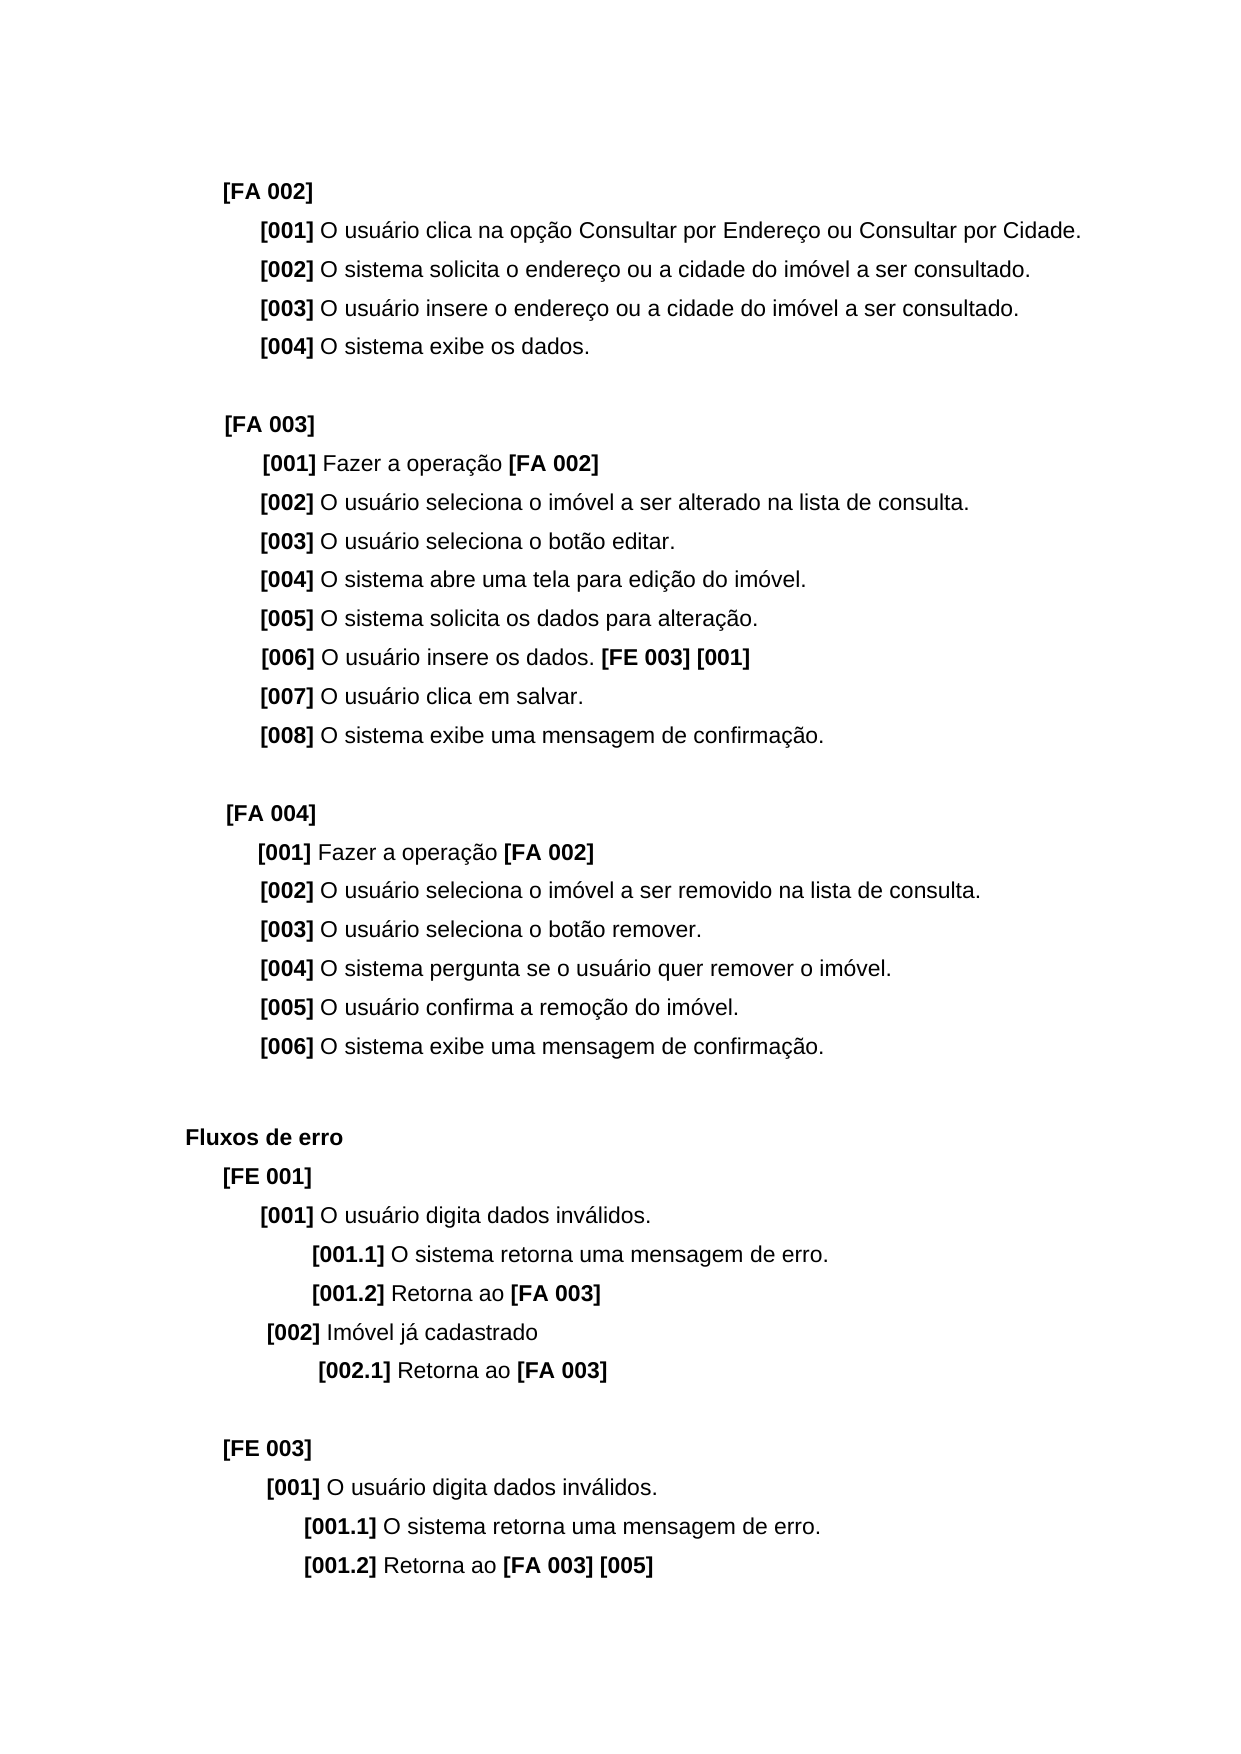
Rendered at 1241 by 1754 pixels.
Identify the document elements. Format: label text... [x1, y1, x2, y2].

text Fluxos de erro [185, 1124, 1092, 1151]
list [004] O sistema abre uma tela para edição do imóvel. [223, 566, 1092, 593]
list [001] O usuário digita dados inválidos. [223, 1202, 1092, 1228]
list [001] Fazer a operação [FA 002] [187, 450, 1092, 476]
list [FA 002] [185, 178, 1092, 204]
list [004] O sistema exibe os dados. [223, 333, 1092, 360]
list [002] O usuário seleciona o imóvel a ser removido na lista de consulta. [223, 877, 1092, 904]
list [001] O usuário clica na opção Consultar por Endereço ou Consultar por Cidade. [223, 217, 1092, 243]
list [002] O usuário seleciona o imóvel a ser alterado na lista de consulta. [223, 489, 1092, 515]
list [008] O sistema exibe uma mensagem de confirmação. [223, 722, 1092, 748]
text [FE 003] [148, 1435, 1092, 1461]
list [002] O sistema solicita o endereço ou a cidade do imóvel a ser consultado. [223, 256, 1092, 282]
list [007] O usuário clica em salvar. [223, 683, 1092, 709]
list [002.1] Retorna ao [FA 003] [274, 1357, 1092, 1384]
list [001] O usuário digita dados inválidos. [223, 1474, 1092, 1500]
list [004] O sistema pergunta se o usuário quer remover o imóvel. [223, 955, 1092, 981]
list [006] O sistema exibe uma mensagem de confirmação. [223, 1033, 1092, 1059]
list [003] O usuário insere o endereço ou a cidade do imóvel a ser consultado. [223, 294, 1092, 321]
list [001.1] O sistema retorna uma mensagem de erro. [223, 1513, 1092, 1539]
text [FE 001] [223, 1163, 1092, 1189]
list [005] O usuário confirma a remoção do imóvel. [223, 994, 1092, 1020]
list [001] Fazer a operação [FA 002] [188, 838, 1092, 865]
list [FA 004] [188, 799, 1092, 826]
list [003] O usuário seleciona o botão remover. [223, 916, 1092, 942]
list [001.2] Retorna ao [FA 003] [274, 1280, 1092, 1306]
list [FA 003] [187, 411, 1092, 437]
list [005] O sistema solicita os dados para alteração. [223, 605, 1092, 632]
text [006] O usuário insere os dados. [FE 003] [001] [148, 644, 1092, 671]
list [001.2] Retorna ao [FA 003] [005] [223, 1552, 1092, 1578]
list [001.1] O sistema retorna uma mensagem de erro. [274, 1241, 1092, 1267]
list [002] Imóvel já cadastrado [223, 1318, 1092, 1345]
list [003] O usuário seleciona o botão editar. [223, 528, 1092, 554]
